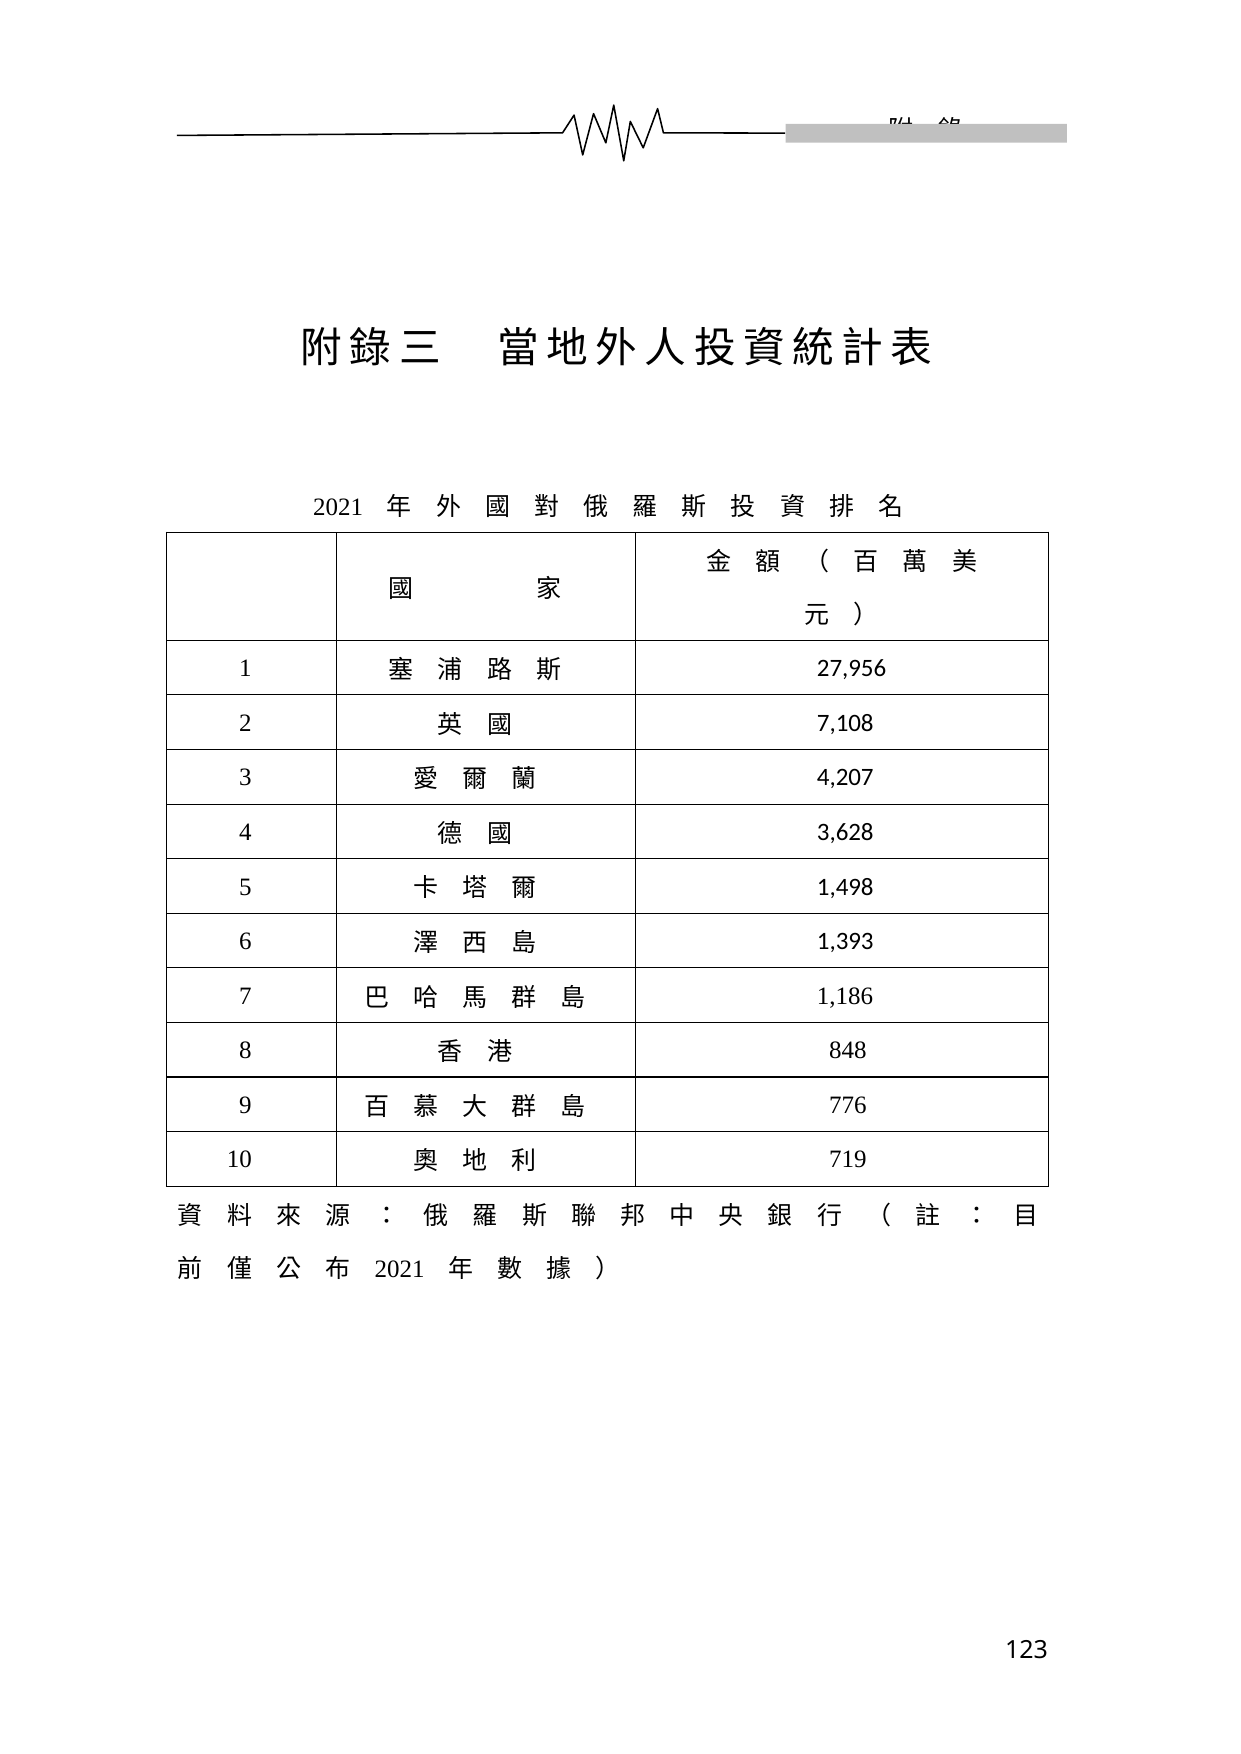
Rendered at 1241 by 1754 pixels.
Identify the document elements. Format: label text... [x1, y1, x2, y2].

table_header 國 家 [337, 533, 635, 640]
text 2021年外國對俄羅斯投資排名 [178, 478, 1063, 532]
table_cell 9 [167, 1078, 336, 1131]
table_cell 百慕大群島 [337, 1078, 635, 1131]
text 附錄三 當地外人投資統計表 [178, 291, 1063, 398]
table_cell 5 [167, 859, 336, 913]
table_cell 8 [167, 1023, 336, 1076]
table_cell 27,956 [636, 641, 1048, 694]
table_cell 塞浦路斯 [337, 641, 635, 694]
text 資料來源：俄羅斯聯邦中央銀行（註：目前僅公布2021年數據） [178, 1187, 1063, 1294]
table_cell 香港 [337, 1023, 635, 1076]
table_cell 776 [636, 1078, 1048, 1131]
table_cell 3,628 [636, 805, 1048, 858]
table_cell 2 [167, 695, 336, 749]
table_cell 愛爾蘭 [337, 750, 635, 803]
table_cell 卡塔爾 [337, 859, 635, 913]
table_cell 澤西島 [337, 914, 635, 967]
table_cell 英國 [337, 695, 635, 749]
table_cell 1,498 [636, 859, 1048, 913]
table_cell 719 [636, 1132, 1048, 1186]
table_cell 1,186 [636, 968, 1048, 1022]
table_cell 7,108 [636, 695, 1048, 749]
table_cell 奧地利 [337, 1132, 635, 1186]
table_cell 巴哈馬群島 [337, 968, 635, 1022]
table_cell 10 [167, 1132, 336, 1186]
table_cell 4,207 [636, 750, 1048, 803]
table_cell 848 [636, 1023, 1048, 1076]
table_cell 1 [167, 641, 336, 694]
table_cell 4 [167, 805, 336, 858]
table_header 金額（百萬美元） [636, 533, 1048, 640]
table_cell 德國 [337, 805, 635, 858]
table_cell 1,393 [636, 914, 1048, 967]
table_cell 3 [167, 750, 336, 803]
table_header [167, 533, 336, 640]
table_cell 7 [167, 968, 336, 1022]
table_cell 6 [167, 914, 336, 967]
